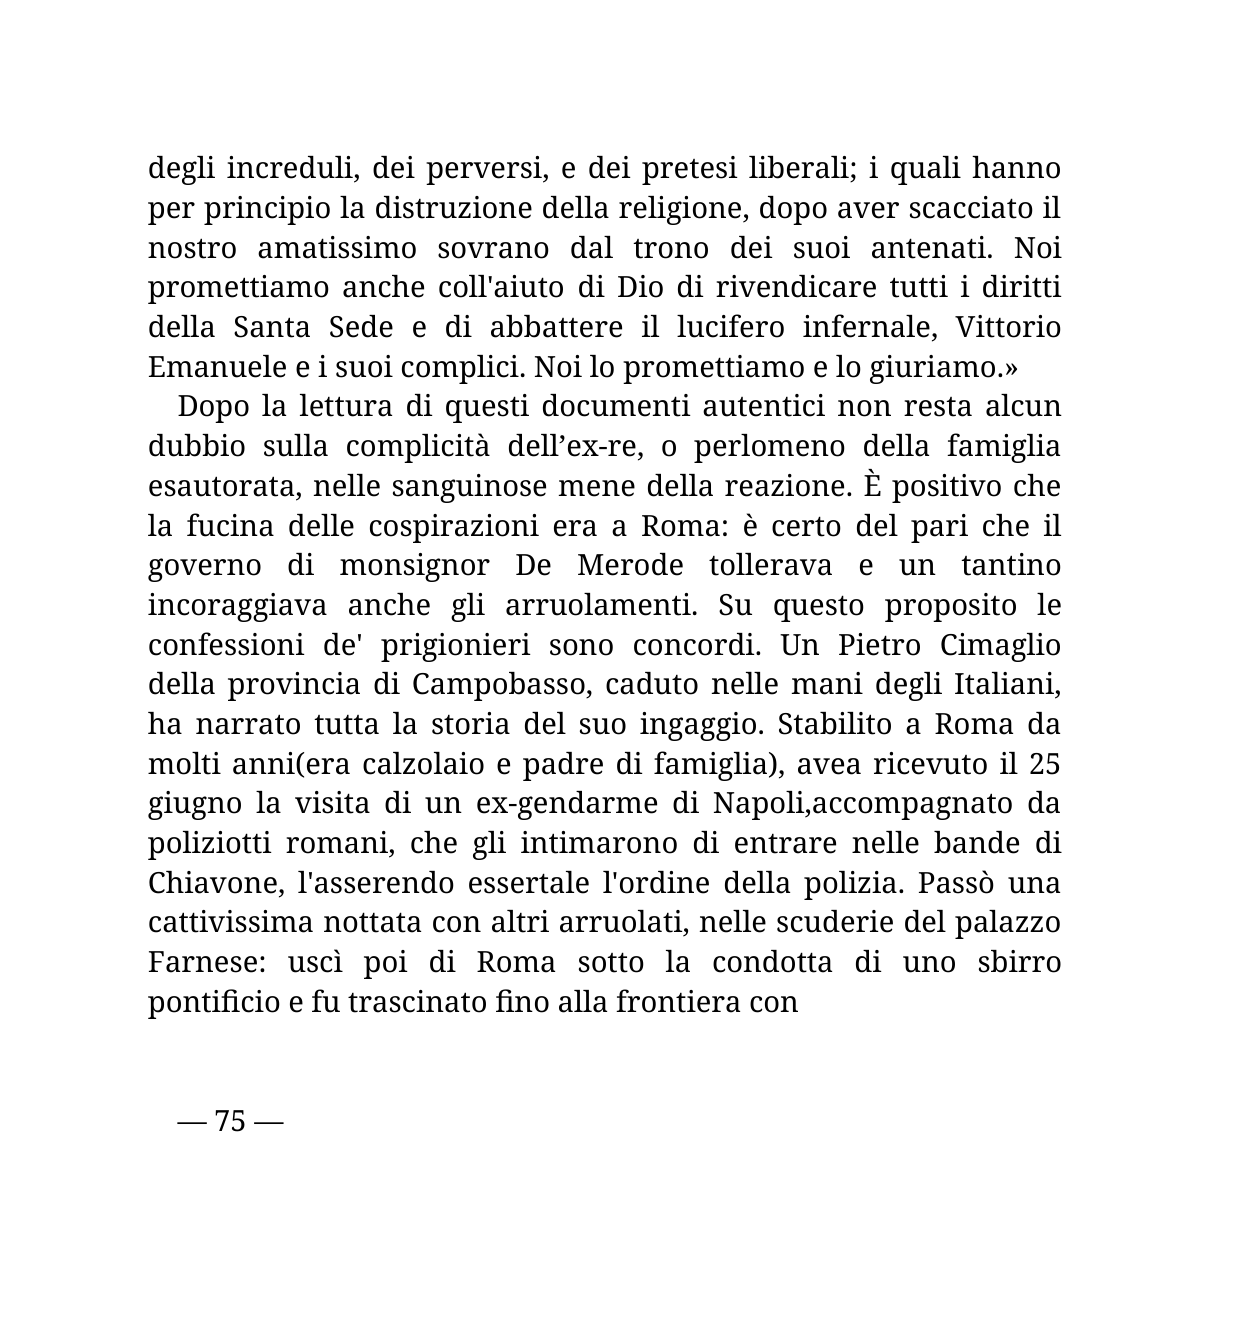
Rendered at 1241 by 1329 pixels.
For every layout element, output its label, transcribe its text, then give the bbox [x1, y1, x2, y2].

text degli increduli, dei perversi, e dei pretesi liberali; i quali hanno per principio la distruzione della religione, dopo aver scacciato il nostro amatissimo sovrano dal trono dei suoi antenati. Noi promettiamo anche coll'aiuto di Dio di rivendicare tutti i diritti della Santa Sede e di abbattere il lucifero infernale, Vittorio Emanuele e i suoi complici. Noi lo promettiamo e lo giuriamo.» [148, 148, 1063, 386]
text Dopo la lettura di questi documenti autentici non resta alcun dubbio sulla complicità dell’ex-re, o perlomeno della famiglia esautorata, nelle sanguinose mene della reazione. È positivo che la fucina delle cospirazioni era a Roma: è certo del pari che il governo di monsignor De Merode tollerava e un tantino incoraggiava anche gli arruolamenti. Su questo proposito le confessioni de' prigionieri sono concordi. Un Pietro Cimaglio della provincia di Campobasso, caduto nelle mani degli Italiani, ha narrato tutta la storia del suo ingaggio. Stabilito a Roma da molti anni(era calzolaio e padre di famiglia), avea ricevuto il 25 giugno la visita di un ex-gendarme di Napoli,accompagnato da poliziotti romani, che gli intimarono di entrare nelle bande di Chiavone, l'asserendo essertale l'ordine della polizia. Passò una cattivissima nottata con altri arruolati, nelle scuderie del palazzo Farnese: uscì poi di Roma sotto la condotta di uno sbirro pontificio e fu trascinato fino alla frontiera con [148, 386, 1063, 1021]
text — 75 — [148, 1100, 1063, 1140]
